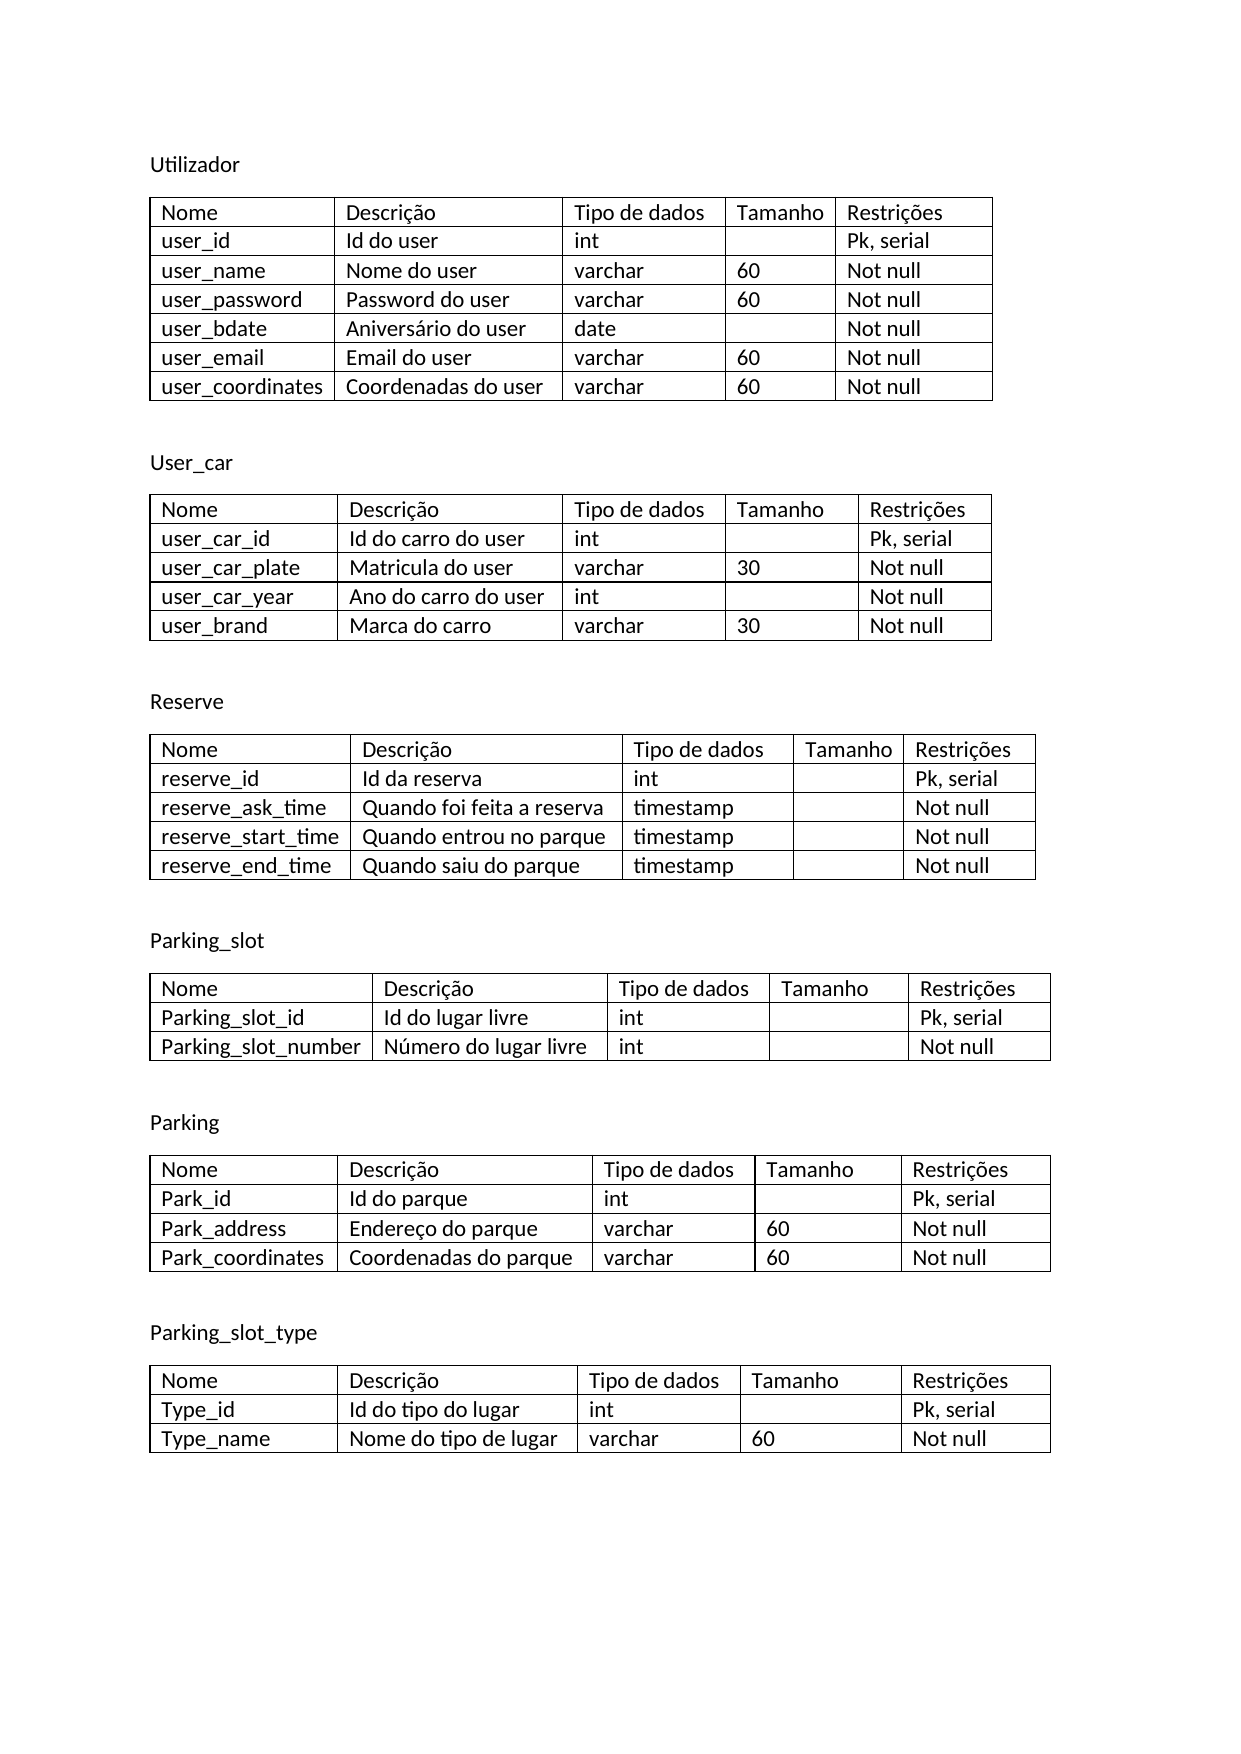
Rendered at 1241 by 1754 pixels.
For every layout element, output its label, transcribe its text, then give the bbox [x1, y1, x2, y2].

table_cell user_car_year [151, 583, 337, 610]
table_cell Not null [836, 314, 992, 342]
table_cell timestamp [623, 793, 793, 821]
table_cell user_bdate [151, 314, 334, 342]
table_cell user_brand [151, 611, 337, 639]
table_cell Quando foi feita a reserva [351, 793, 622, 821]
table_header Nome [151, 974, 372, 1002]
table_cell 60 [726, 343, 835, 371]
table_cell Marca do carro [338, 611, 562, 639]
table_cell Id da reserva [351, 764, 622, 792]
table_cell Park_coordinates [151, 1243, 337, 1271]
table_header Tamanho [741, 1366, 901, 1394]
table_cell 60 [756, 1243, 901, 1271]
table_cell varchar [593, 1243, 754, 1271]
table_cell reserve_end_time [151, 851, 350, 879]
table_header Tamanho [756, 1156, 901, 1183]
table_header Descrição [351, 735, 622, 763]
table_cell [741, 1395, 901, 1423]
table_header Tipo de dados [623, 735, 793, 763]
table_cell Type_name [151, 1424, 337, 1452]
table_header Tamanho [794, 735, 903, 763]
table_cell Quando entrou no parque [351, 822, 622, 850]
table_cell int [578, 1395, 740, 1423]
table_header Restrições [859, 495, 991, 523]
table_cell timestamp [623, 822, 793, 850]
table_cell varchar [563, 553, 725, 581]
table_cell Not null [904, 822, 1035, 850]
table_cell Quando saiu do parque [351, 851, 622, 879]
table_cell Not null [859, 553, 991, 581]
table_cell Not null [902, 1243, 1050, 1271]
table_cell Email do user [335, 343, 562, 371]
table_header Tipo de dados [578, 1366, 740, 1394]
table_cell Not null [836, 343, 992, 371]
table_cell Not null [902, 1214, 1050, 1242]
table_cell Park_address [151, 1214, 337, 1242]
table_cell 60 [726, 256, 835, 284]
table_cell Parking_slot_id [151, 1003, 372, 1031]
table_header Descrição [338, 495, 562, 523]
table_header Descrição [373, 974, 607, 1002]
table_cell int [623, 764, 793, 792]
table_cell Id do parque [338, 1185, 592, 1213]
table_cell user_name [151, 256, 334, 284]
table_cell Pk, serial [902, 1395, 1050, 1423]
table_cell Pk, serial [904, 764, 1035, 792]
table_cell Password do user [335, 285, 562, 313]
table_cell Type_id [151, 1395, 337, 1423]
table_cell Pk, serial [909, 1003, 1050, 1031]
table_cell int [608, 1032, 769, 1060]
table_cell int [608, 1003, 769, 1031]
text Parking [150, 1108, 1090, 1136]
table_cell varchar [563, 343, 725, 371]
table_cell Not null [836, 256, 992, 284]
table_cell [794, 851, 903, 879]
table_header Tamanho [726, 198, 835, 226]
table_cell Endereço do parque [338, 1214, 592, 1242]
table_cell [794, 822, 903, 850]
table_cell int [563, 227, 725, 255]
table_cell reserve_id [151, 764, 350, 792]
table_cell varchar [563, 611, 725, 639]
table_cell Id do carro do user [338, 524, 562, 552]
table_cell Ano do carro do user [338, 583, 562, 610]
table_cell Park_id [151, 1185, 337, 1213]
table_cell [726, 583, 858, 610]
table_cell Id do user [335, 227, 562, 255]
table_cell Coordenadas do user [335, 372, 562, 400]
table_cell [770, 1032, 908, 1060]
table_header Tamanho [770, 974, 908, 1002]
table_cell Not null [836, 372, 992, 400]
table_cell [756, 1185, 901, 1213]
table_header Descrição [335, 198, 562, 226]
table_cell Número do lugar livre [373, 1032, 607, 1060]
table_cell 30 [726, 611, 858, 639]
table_header Restrições [836, 198, 992, 226]
table_header Tamanho [726, 495, 858, 523]
text Parking_slot [150, 927, 1090, 954]
table_cell Pk, serial [902, 1185, 1050, 1213]
table_cell Pk, serial [859, 524, 991, 552]
table_cell [770, 1003, 908, 1031]
table_cell reserve_start_time [151, 822, 350, 850]
table_cell Nome do user [335, 256, 562, 284]
table_cell [794, 793, 903, 821]
table_header Nome [151, 1156, 337, 1183]
text Parking_slot_type [150, 1318, 1090, 1346]
table_cell Not null [904, 851, 1035, 879]
table_cell 60 [726, 285, 835, 313]
table_header Tipo de dados [563, 495, 725, 523]
table_cell user_id [151, 227, 334, 255]
table_cell Nome do tipo de lugar [338, 1424, 577, 1452]
table_cell user_password [151, 285, 334, 313]
table_cell user_car_id [151, 524, 337, 552]
table_header Restrições [902, 1366, 1050, 1394]
table_cell Coordenadas do parque [338, 1243, 592, 1271]
table_cell user_car_plate [151, 553, 337, 581]
table_header Nome [151, 495, 337, 523]
table_cell Not null [859, 583, 991, 610]
table_header Nome [151, 198, 334, 226]
table_cell Not null [902, 1424, 1050, 1452]
table_cell [794, 764, 903, 792]
table_cell varchar [563, 256, 725, 284]
table_cell 60 [741, 1424, 901, 1452]
table_cell Parking_slot_number [151, 1032, 372, 1060]
table_cell Id do tipo do lugar [338, 1395, 577, 1423]
table_cell Id do lugar livre [373, 1003, 607, 1031]
table_cell Aniversário do user [335, 314, 562, 342]
table_cell [726, 524, 858, 552]
table_cell varchar [563, 372, 725, 400]
table_cell 60 [756, 1214, 901, 1242]
table_cell Not null [859, 611, 991, 639]
table_cell Matricula do user [338, 553, 562, 581]
text User_car [150, 448, 1090, 476]
table_header Restrições [902, 1156, 1050, 1183]
table_cell user_email [151, 343, 334, 371]
table_header Nome [151, 1366, 337, 1394]
table_cell Not null [836, 285, 992, 313]
table_cell varchar [578, 1424, 740, 1452]
table_cell Not null [904, 793, 1035, 821]
table_cell int [563, 583, 725, 610]
table_header Descrição [338, 1366, 577, 1394]
table_cell varchar [593, 1214, 754, 1242]
table_cell [726, 314, 835, 342]
table_cell timestamp [623, 851, 793, 879]
table_cell 60 [726, 372, 835, 400]
table_header Tipo de dados [593, 1156, 754, 1183]
table_header Tipo de dados [563, 198, 725, 226]
table_header Descrição [338, 1156, 592, 1183]
table_header Nome [151, 735, 350, 763]
table_cell reserve_ask_time [151, 793, 350, 821]
table_cell Not null [909, 1032, 1050, 1060]
table_cell 30 [726, 553, 858, 581]
table_cell date [563, 314, 725, 342]
text Reserve [150, 687, 1090, 715]
table_header Tipo de dados [608, 974, 769, 1002]
table_cell [726, 227, 835, 255]
table_cell user_coordinates [151, 372, 334, 400]
table_cell int [563, 524, 725, 552]
table_cell Pk, serial [836, 227, 992, 255]
text Utilizador [150, 150, 1090, 178]
table_cell varchar [563, 285, 725, 313]
table_cell int [593, 1185, 754, 1213]
table_header Restrições [909, 974, 1050, 1002]
table_header Restrições [904, 735, 1035, 763]
